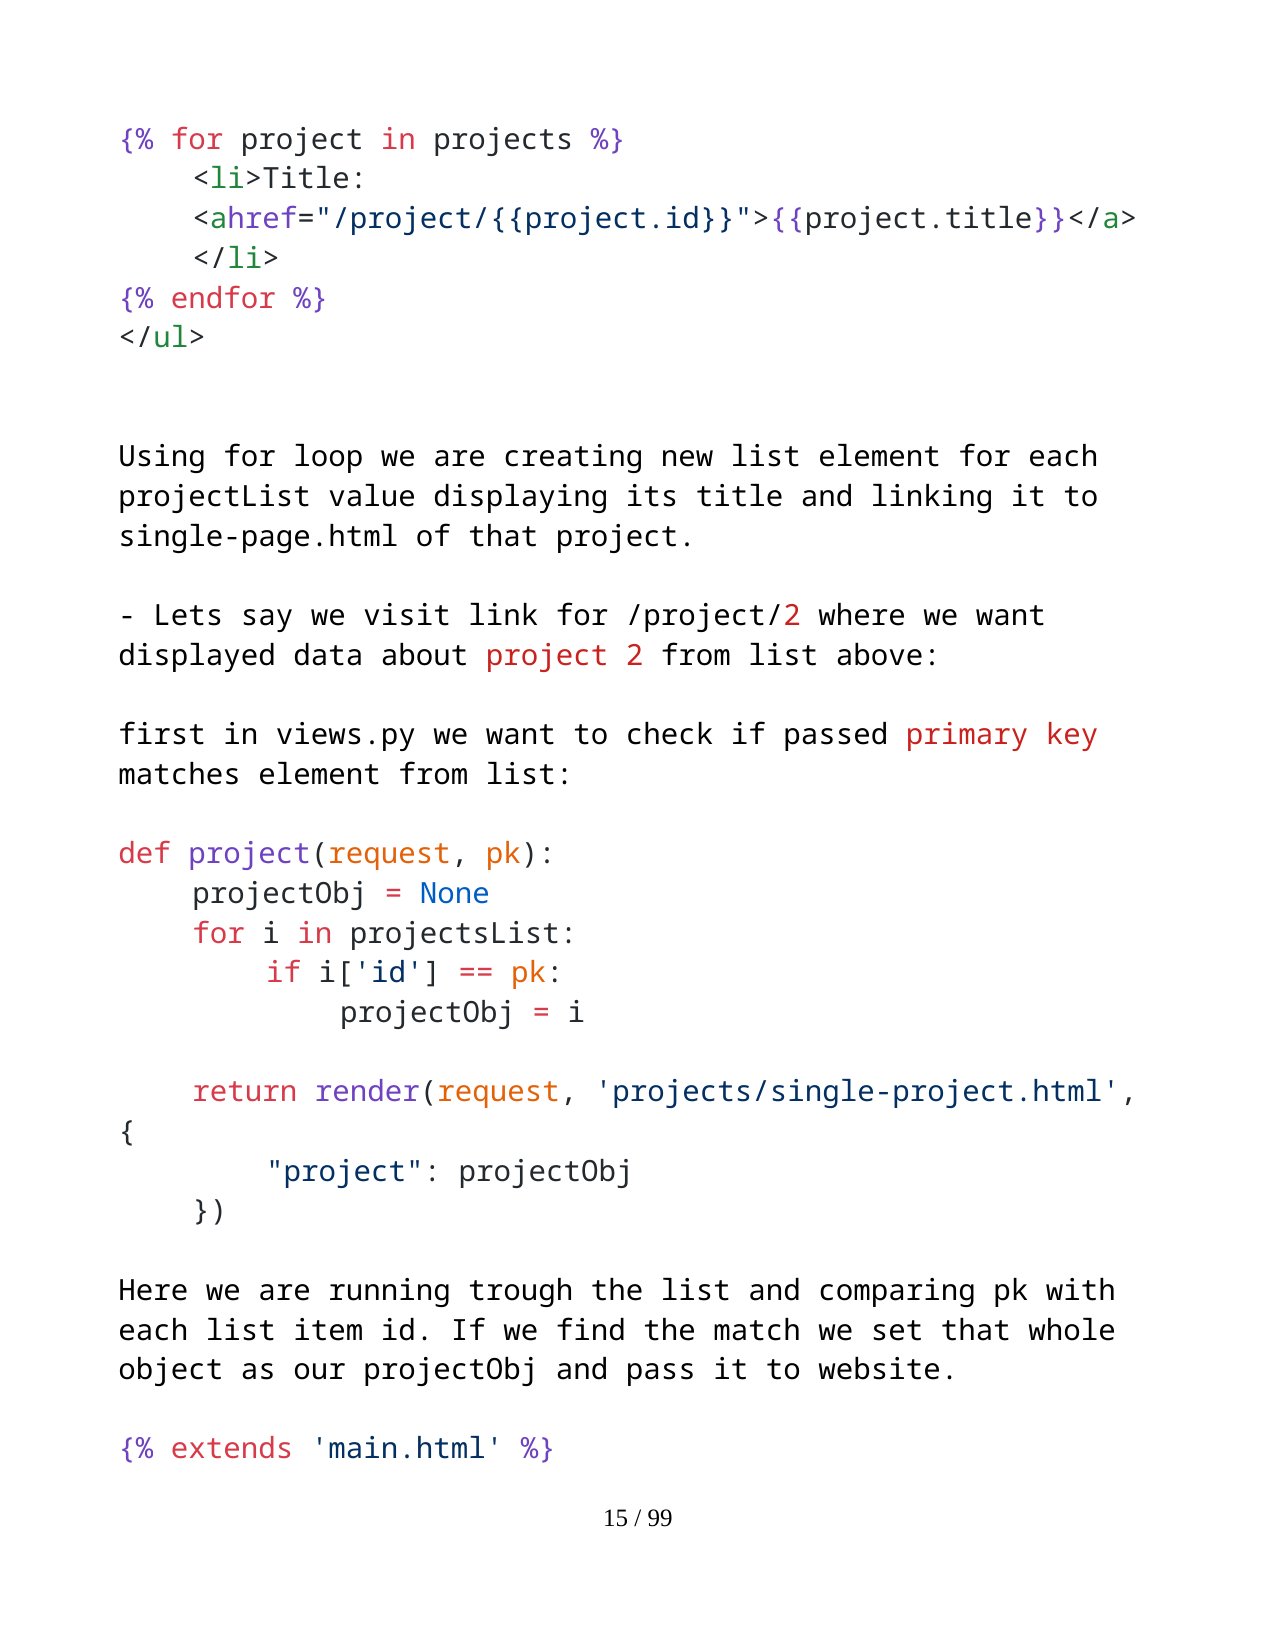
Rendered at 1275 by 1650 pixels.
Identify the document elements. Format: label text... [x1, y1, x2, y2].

text </ul> [118, 317, 1157, 356]
text "project": projectObj [118, 1150, 1157, 1190]
text projectObj = i [118, 991, 1157, 1031]
text return render(request, 'projects/single-project.html', { [118, 1071, 1157, 1150]
text }) [118, 1190, 1157, 1229]
text {% extends 'main.html' %} [118, 1428, 1157, 1467]
text if i['id'] == pk: [118, 952, 1157, 991]
text {% endfor %} [118, 277, 1157, 317]
text {% for project in projects %} [118, 118, 1157, 158]
text Using for loop we are creating new list element for each projectList value displaying its title and linking it to single-page.html of that project. [118, 436, 1157, 555]
text projectObj = None [118, 872, 1157, 912]
text - Lets say we visit link for /project/2 where we want displayed data about project 2 from list above: [118, 594, 1157, 674]
text def project(request, pk): [118, 832, 1157, 872]
text </li> [118, 237, 1157, 277]
text Here we are running trough the list and comparing pk with each list item id. If we find the match we set that whole object as our projectObj and pass it to website. [118, 1269, 1157, 1388]
text first in views.py we want to check if passed primary key matches element from list: [118, 713, 1157, 793]
text <li>Title: <ahref="/project/{{project.id}}">{{project.title}}</a> [118, 158, 1157, 237]
text for i in projectsList: [118, 912, 1157, 952]
